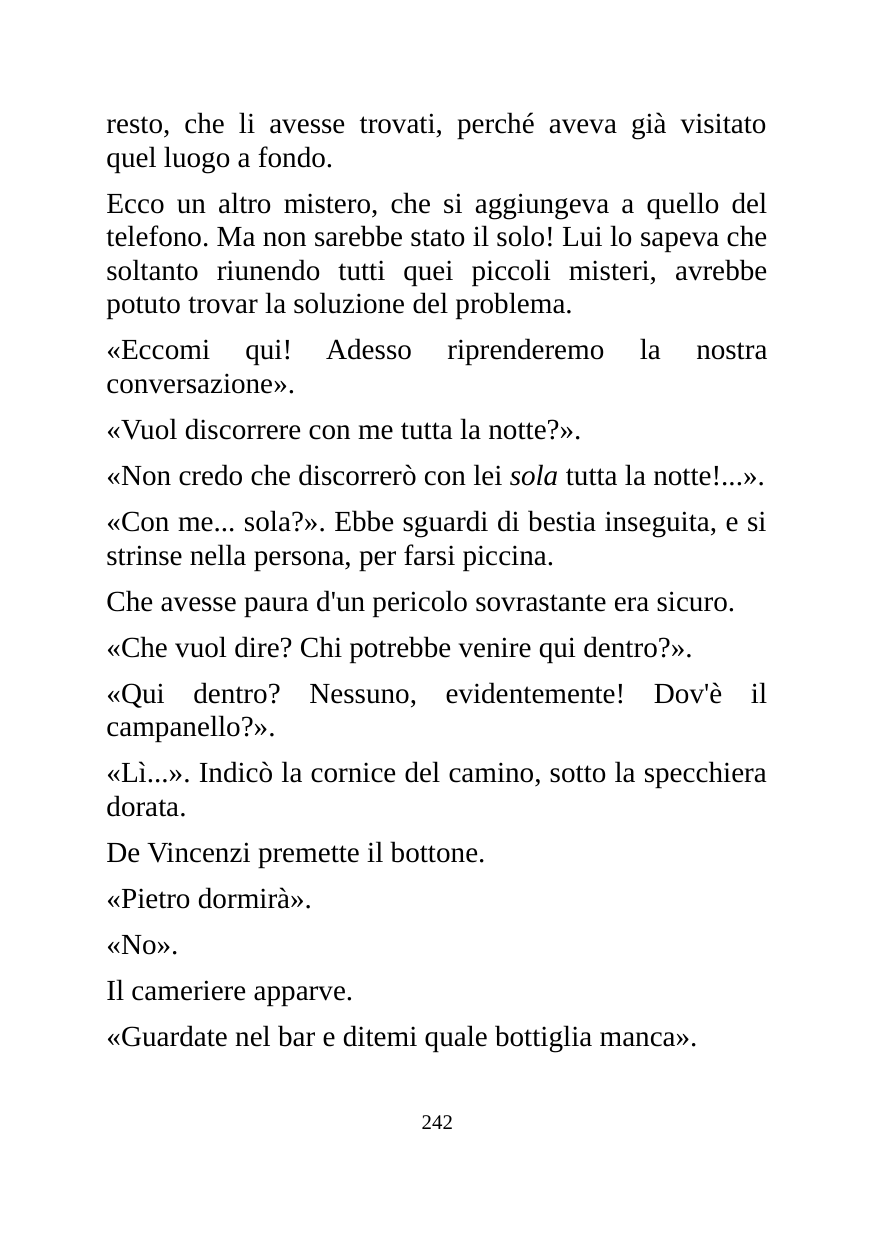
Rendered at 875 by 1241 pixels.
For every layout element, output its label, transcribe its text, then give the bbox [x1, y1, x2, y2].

text «No». [106, 927, 768, 961]
text resto, che li avesse trovati, perché aveva già visitato quel luogo a fondo. [106, 106, 768, 173]
text «Con me... sola?». Ebbe sguardi di bestia inseguita, e si strinse nella persona, per farsi piccina. [106, 504, 768, 571]
text «Qui dentro? Nessuno, evidentemente! Dov'è il campanello?». [106, 676, 768, 743]
text «Che vuol dire? Chi potrebbe venire qui dentro?». [106, 630, 768, 663]
text «Vuol discorrere con me tutta la notte?». [106, 412, 768, 446]
text Ecco un altro mistero, che si aggiungeva a quello del telefono. Ma non sarebbe stato il solo! Lui lo sapeva che soltanto riunendo tutti quei piccoli misteri, avrebbe potuto trovar la soluzione del problema. [106, 186, 768, 320]
text De Vincenzi premette il bottone. [106, 835, 768, 868]
text «Non credo che discorrerò con lei sola tutta la notte!...». [106, 458, 768, 492]
text «Guardate nel bar e ditemi quale bottiglia manca». [106, 1019, 768, 1053]
text Il cameriere apparve. [106, 973, 768, 1007]
text Che avesse paura d'un pericolo sovrastante era sicuro. [106, 584, 768, 617]
text «Pietro dormirà». [106, 881, 768, 914]
text «Eccomi qui! Adesso riprenderemo la nostra conversazione». [106, 332, 768, 399]
text «Lì...». Indicò la cornice del camino, sotto la specchiera dorata. [106, 755, 768, 822]
